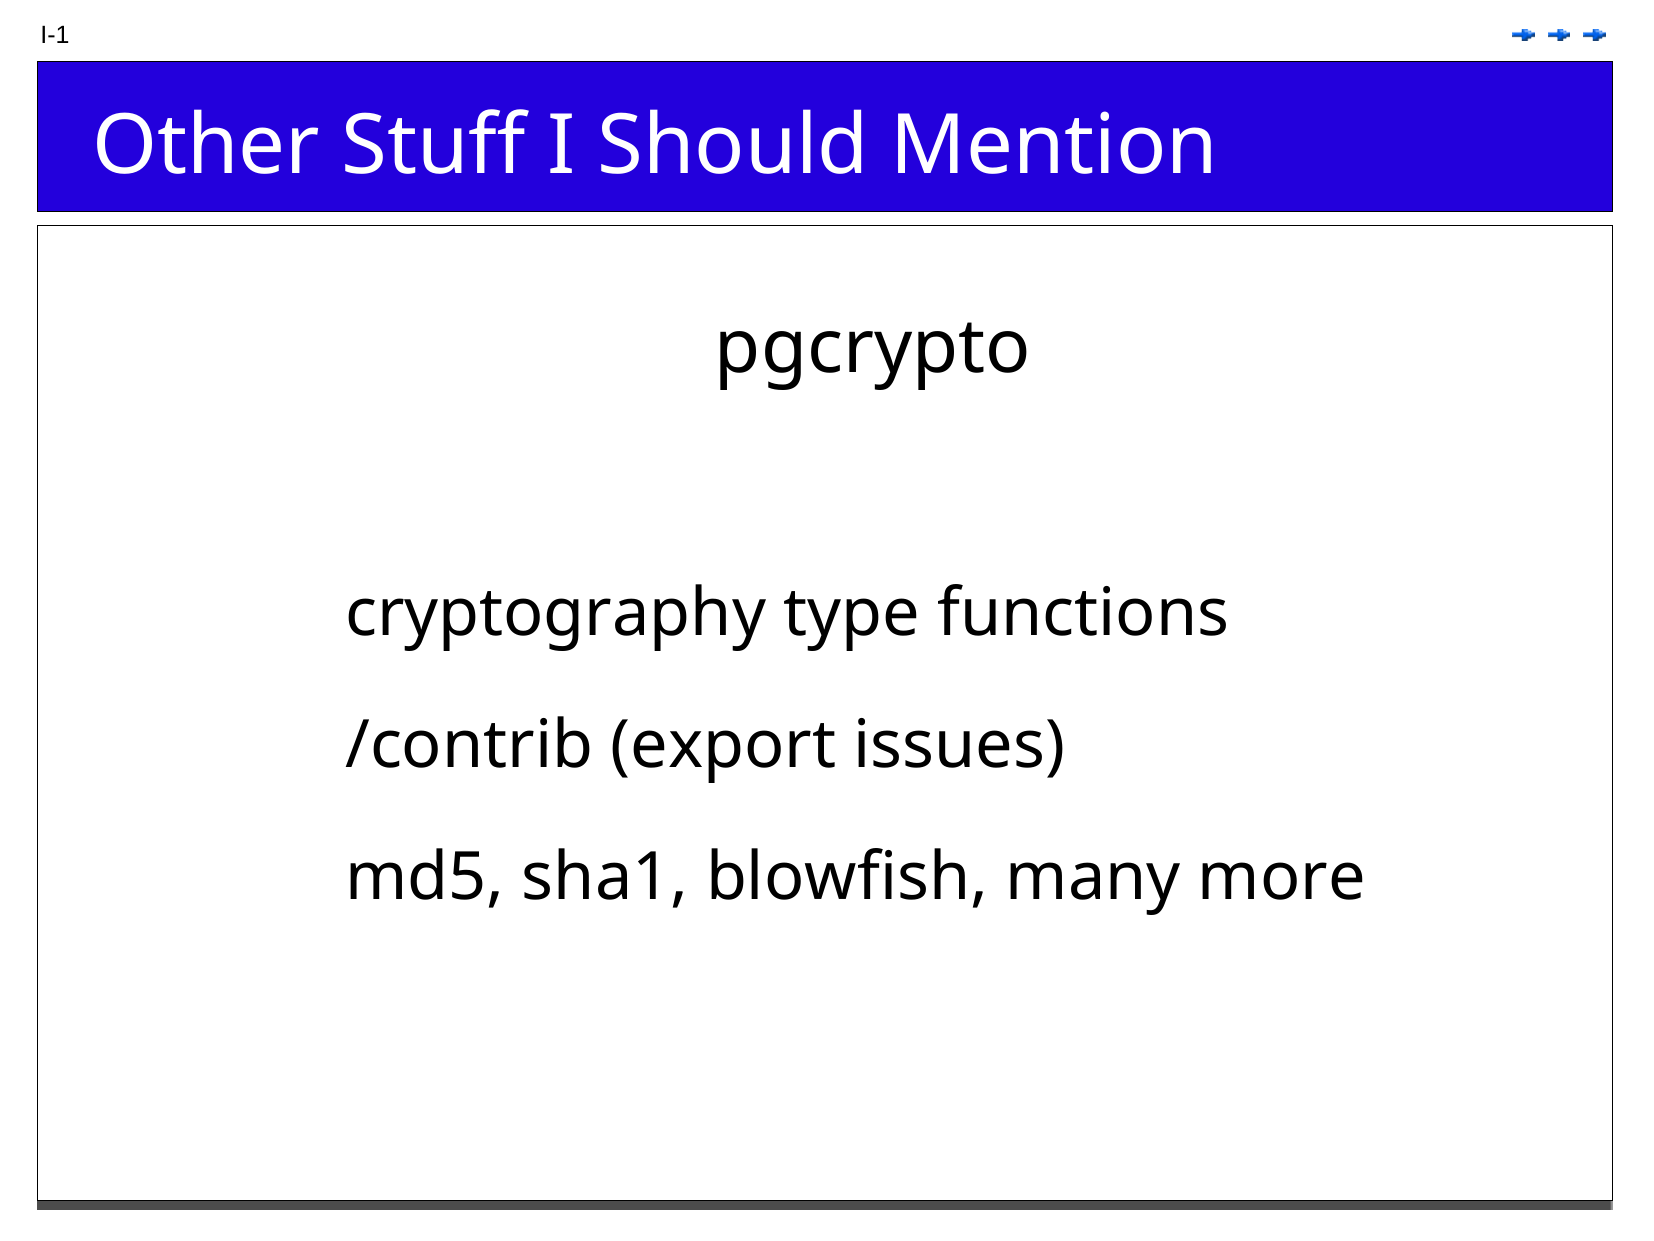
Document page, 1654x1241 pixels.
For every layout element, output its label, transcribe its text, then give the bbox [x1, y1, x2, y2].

text_box Other Stuff I Should Mention [77, 77, 1170, 193]
text_box I-1 [25, 13, 113, 70]
picture [1512, 29, 1535, 41]
picture [1583, 29, 1606, 41]
text_box pgcrypto [700, 284, 1017, 390]
picture [1548, 29, 1570, 41]
text_box [37, 225, 1613, 1201]
text_box [37, 61, 1613, 212]
text_box cryptography type functions /contrib (export issues) md5, sha1, blowfish, many more [313, 556, 1388, 896]
